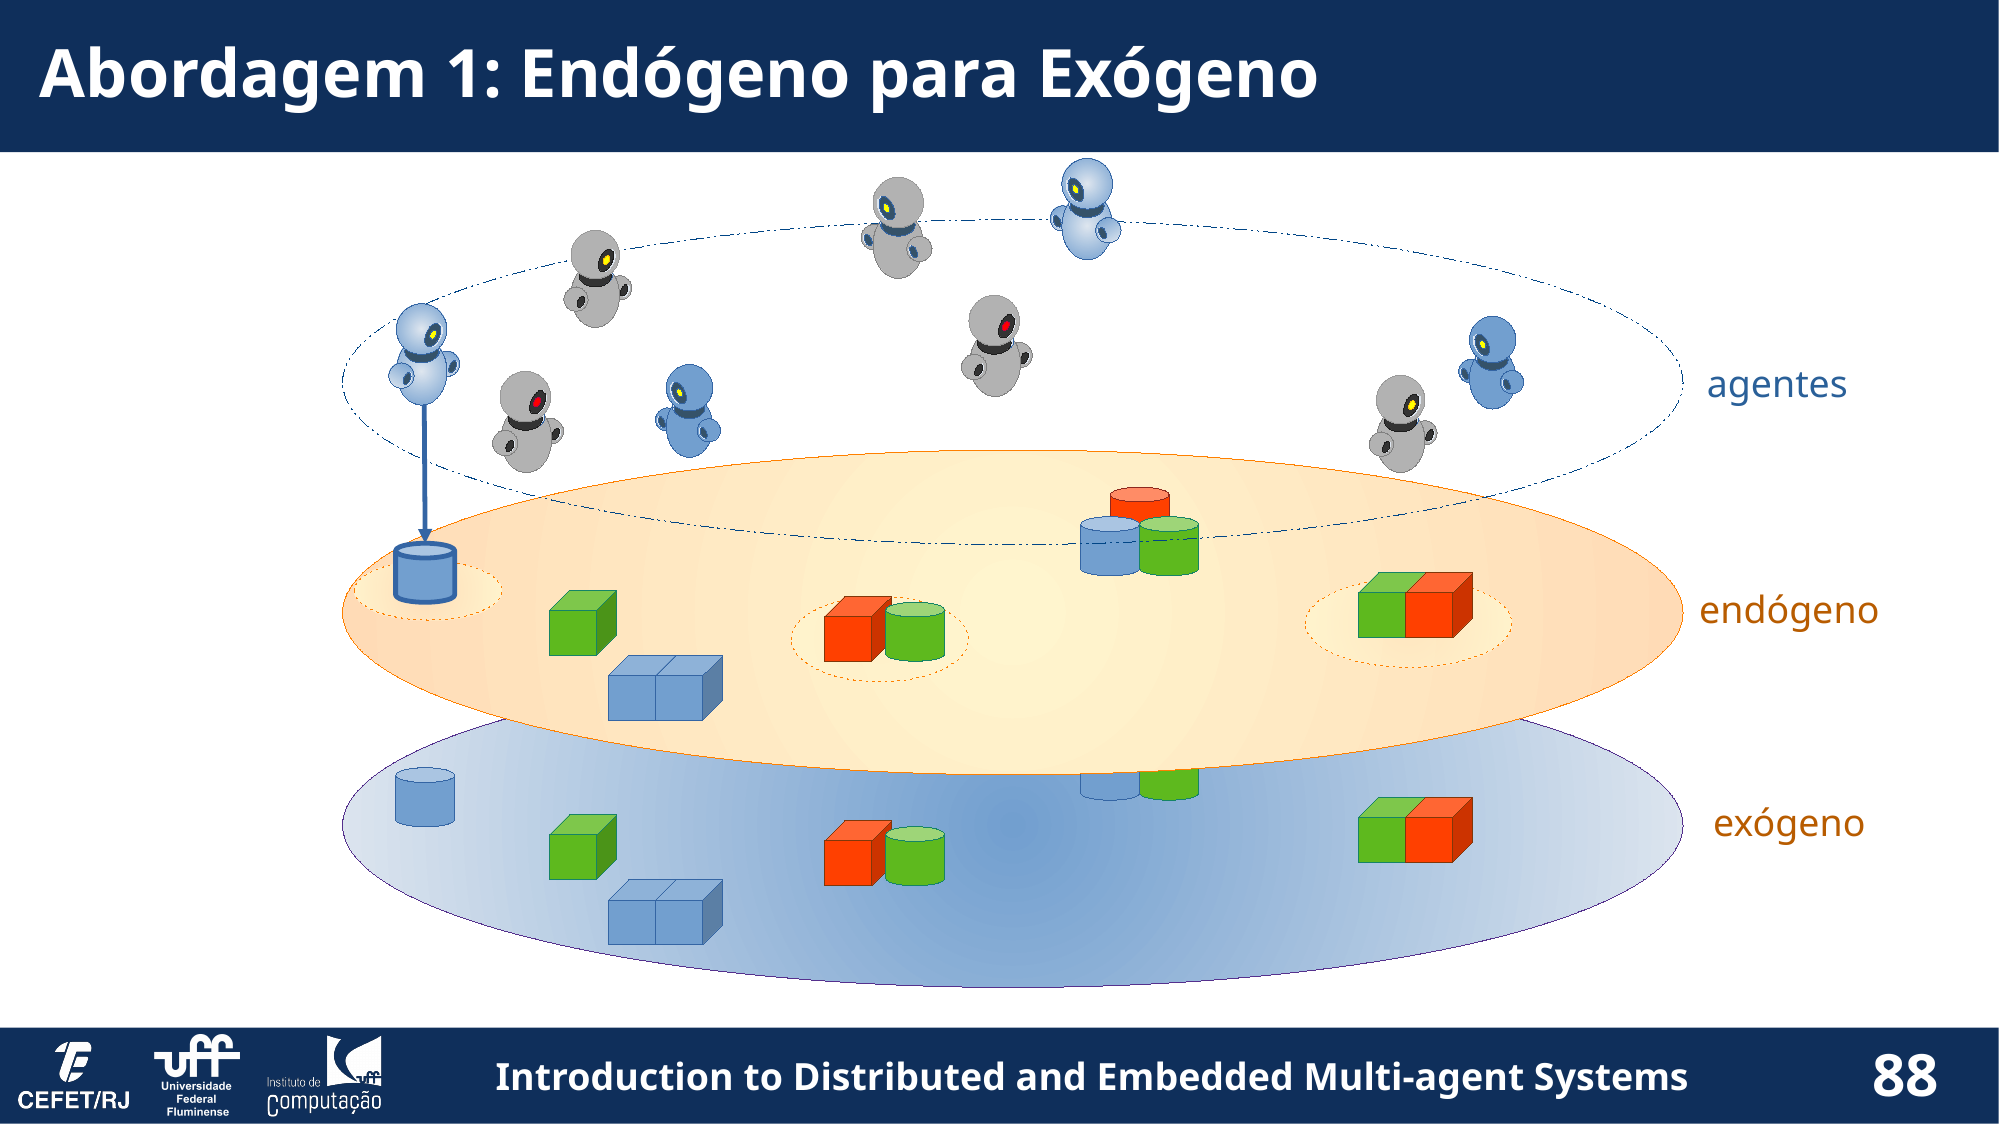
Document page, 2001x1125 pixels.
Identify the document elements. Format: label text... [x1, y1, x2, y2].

text_box [342, 450, 1675, 988]
text_box Abordagem 1: Endógeno para Exógeno [25, 23, 1999, 119]
text_box [388, 303, 460, 406]
picture [265, 1033, 383, 1117]
text_box [861, 177, 933, 279]
text_box [1369, 375, 1438, 473]
picture [153, 1033, 241, 1121]
text_box [1050, 158, 1122, 260]
text_box endógeno [1612, 578, 1967, 639]
text_box [655, 364, 721, 458]
text_box agentes [1600, 352, 1955, 413]
text_box [563, 230, 632, 328]
text_box [492, 371, 564, 473]
text_box exógeno [1612, 791, 1967, 852]
text_box [1458, 316, 1524, 410]
text_box [403, 536, 424, 545]
picture [18, 1021, 129, 1125]
text_box [961, 295, 1033, 397]
